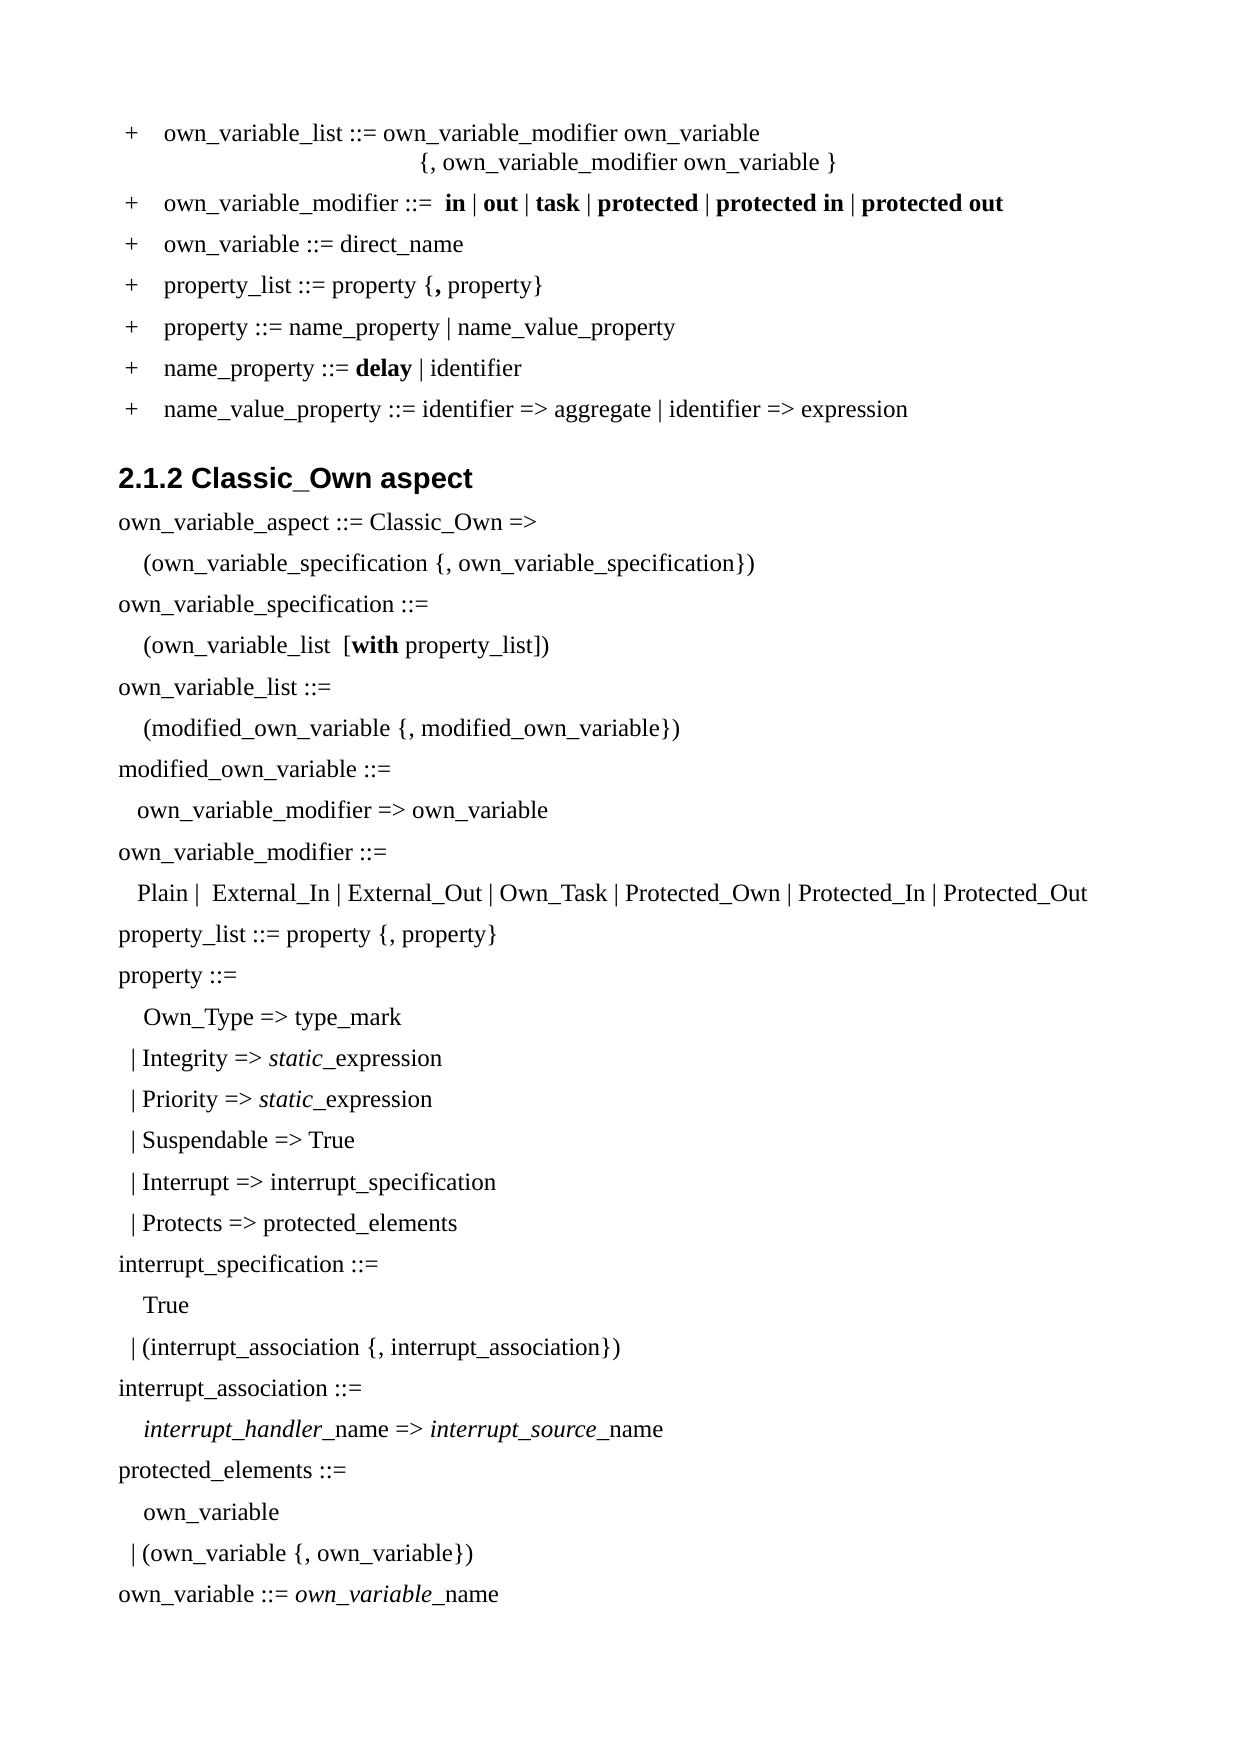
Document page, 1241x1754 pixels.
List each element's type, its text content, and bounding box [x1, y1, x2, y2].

text own_variable_specification ::= [118, 589, 1122, 618]
text Plain | External_In | External_Out | Own_Task | Protected_Own | Protected_In | Protected_Out [118, 878, 1122, 907]
text own_variable_aspect ::= Classic_Own => [118, 507, 1122, 535]
text own_variable [118, 1497, 1122, 1525]
text own_variable_list ::= [118, 672, 1122, 700]
text + name_property ::= delay | identifier [118, 353, 1122, 382]
text own_variable_modifier => own_variable [118, 795, 1122, 824]
text property ::= [118, 960, 1122, 989]
text | Integrity => static_expression [118, 1043, 1122, 1072]
text + own_variable_modifier ::= in | out | task | protected | protected in | protected out [118, 188, 1122, 217]
text + property ::= name_property | name_value_property [118, 312, 1122, 341]
text (own_variable_list [with property_list]) [118, 630, 1122, 659]
text property_list ::= property {, property} [118, 919, 1122, 948]
text own_variable_modifier ::= [118, 837, 1122, 865]
text | Priority => static_expression [118, 1084, 1122, 1113]
text | (own_variable {, own_variable}) [118, 1538, 1122, 1567]
text modified_own_variable ::= [118, 754, 1122, 783]
text Own_Type => type_mark [118, 1002, 1122, 1030]
text + own_variable ::= direct_name [118, 229, 1122, 258]
text + property_list ::= property {, property} [118, 271, 1122, 299]
text + name_value_property ::= identifier => aggregate | identifier => expression [118, 394, 1122, 423]
text protected_elements ::= [118, 1455, 1122, 1484]
text (modified_own_variable {, modified_own_variable}) [118, 713, 1122, 742]
text | Protects => protected_elements [118, 1208, 1122, 1237]
text | Suspendable => True [118, 1125, 1122, 1154]
subtitle 2.1.2 Classic_Own aspect [118, 461, 1122, 494]
text interrupt_association ::= [118, 1373, 1122, 1402]
text + own_variable_list ::= own_variable_modifier own_variable {, own_variable_modifier own_variable } [118, 118, 1122, 176]
text interrupt_handler_name => interrupt_source_name [118, 1414, 1122, 1443]
text interrupt_specification ::= [118, 1249, 1122, 1278]
text True [118, 1290, 1122, 1319]
text | Interrupt => interrupt_specification [118, 1167, 1122, 1195]
text own_variable ::= own_variable_name [118, 1579, 1122, 1608]
text | (interrupt_association {, interrupt_association}) [118, 1332, 1122, 1360]
text (own_variable_specification {, own_variable_specification}) [118, 548, 1122, 577]
